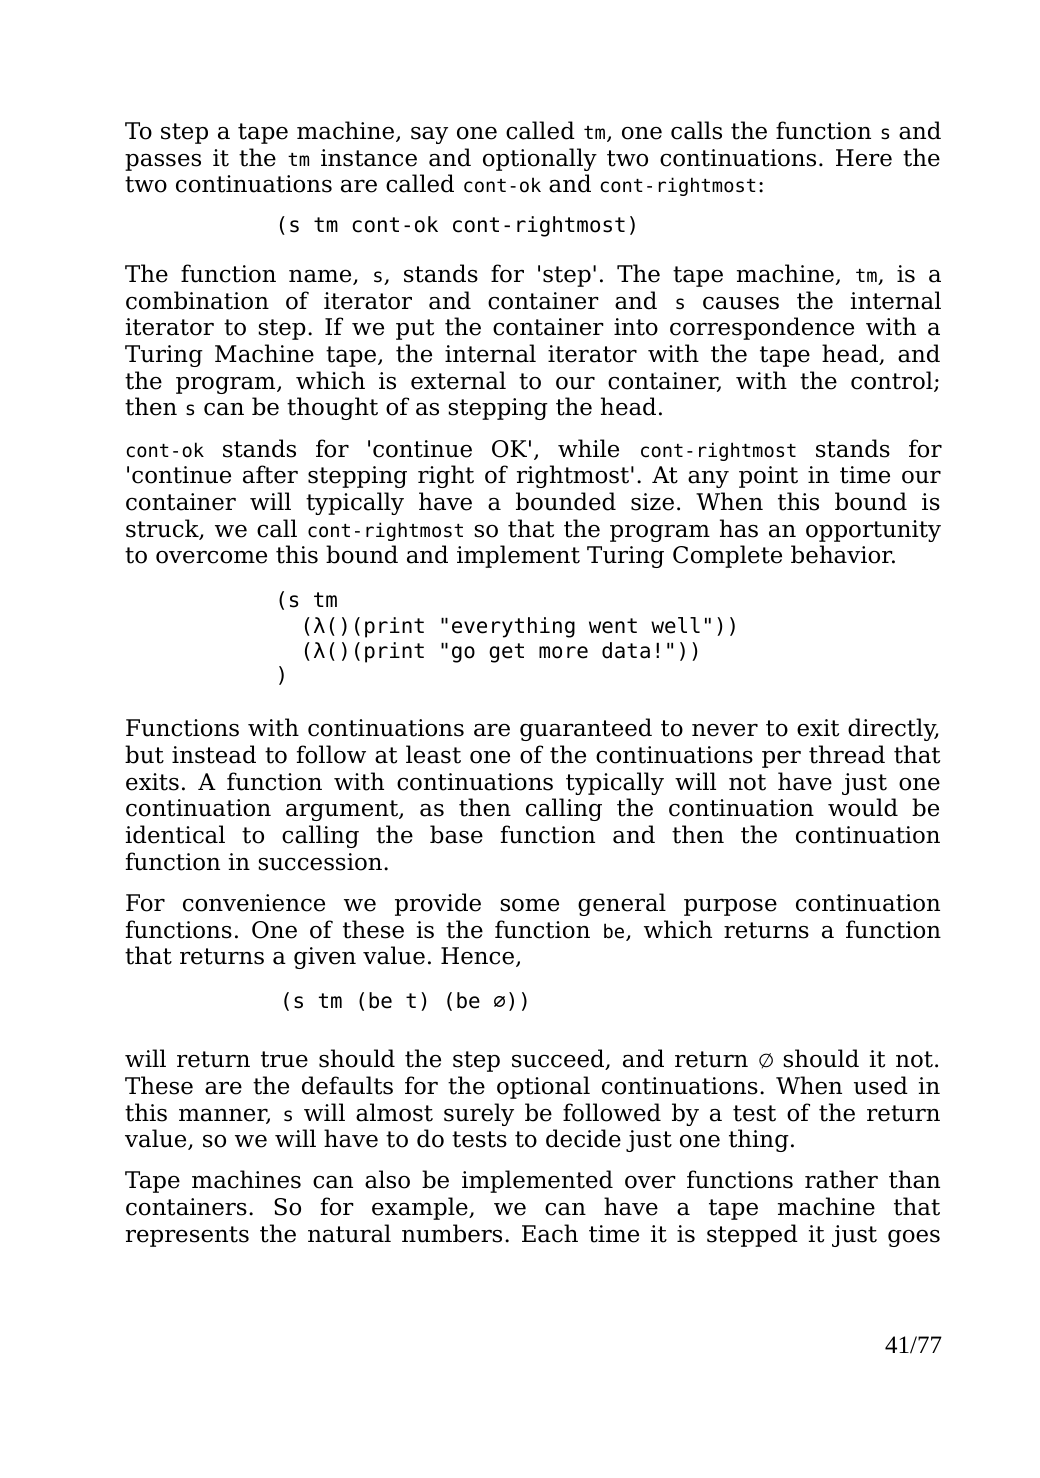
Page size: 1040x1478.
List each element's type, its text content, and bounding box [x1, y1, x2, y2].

text ) [125, 663, 942, 687]
text (s tm cont-ok cont-rightmost) [125, 213, 942, 237]
text (s tm [125, 584, 942, 614]
text cont-ok stands for 'continue OK', while cont-rightmost stands for 'continue after stepping right of rightmost'. At any point in time our container will typically have a bounded size. When this bound is struck, we call cont-rightmost so that the program has an opportunity to overcome this bound and implement Turing Complete behavior. [125, 436, 942, 569]
text To step a tape machine, say one called tm, one calls the function s and passes it the tm instance and optionally two continuations. Here the two continuations are called cont-ok and cont-rightmost: [125, 118, 942, 198]
text The function name, s, stands for 'step'. The tape machine, tm, is a combination of iterator and container and s causes the internal iterator to step. If we put the container into correspondence with a Turing Machine tape, the internal iterator with the tape head, and the program, which is external to our container, with the control; then s can be thought of as stepping the head. [125, 261, 942, 421]
text (λ()(print "everything went well")) [125, 614, 942, 639]
text For convenience we provide some general purpose continuation functions. One of these is the function be, which returns a function that returns a given value. Hence, [125, 890, 942, 970]
text Tape machines can also be implemented over functions rather than containers. So for example, we can have a tape machine that represents the natural numbers. Each time it is stepped it just goes [125, 1168, 942, 1248]
text Functions with continuations are guaranteed to never to exit directly, but instead to follow at least one of the continuations per thread that exits. A function with continuations typically will not have just one continuation argument, as then calling the continuation would be identical to calling the base function and then the continuation function in succession. [125, 716, 942, 876]
text (s tm (be t) (be ∅)) [125, 985, 942, 1016]
text (λ()(print "go get more data!")) [125, 639, 942, 663]
text will return true should the step succeed, and return ∅ should it not. These are the defaults for the optional continuations. When used in this manner, s will almost surely be followed by a test of the return value, so we will have to do tests to decide just one thing. [125, 1046, 942, 1153]
